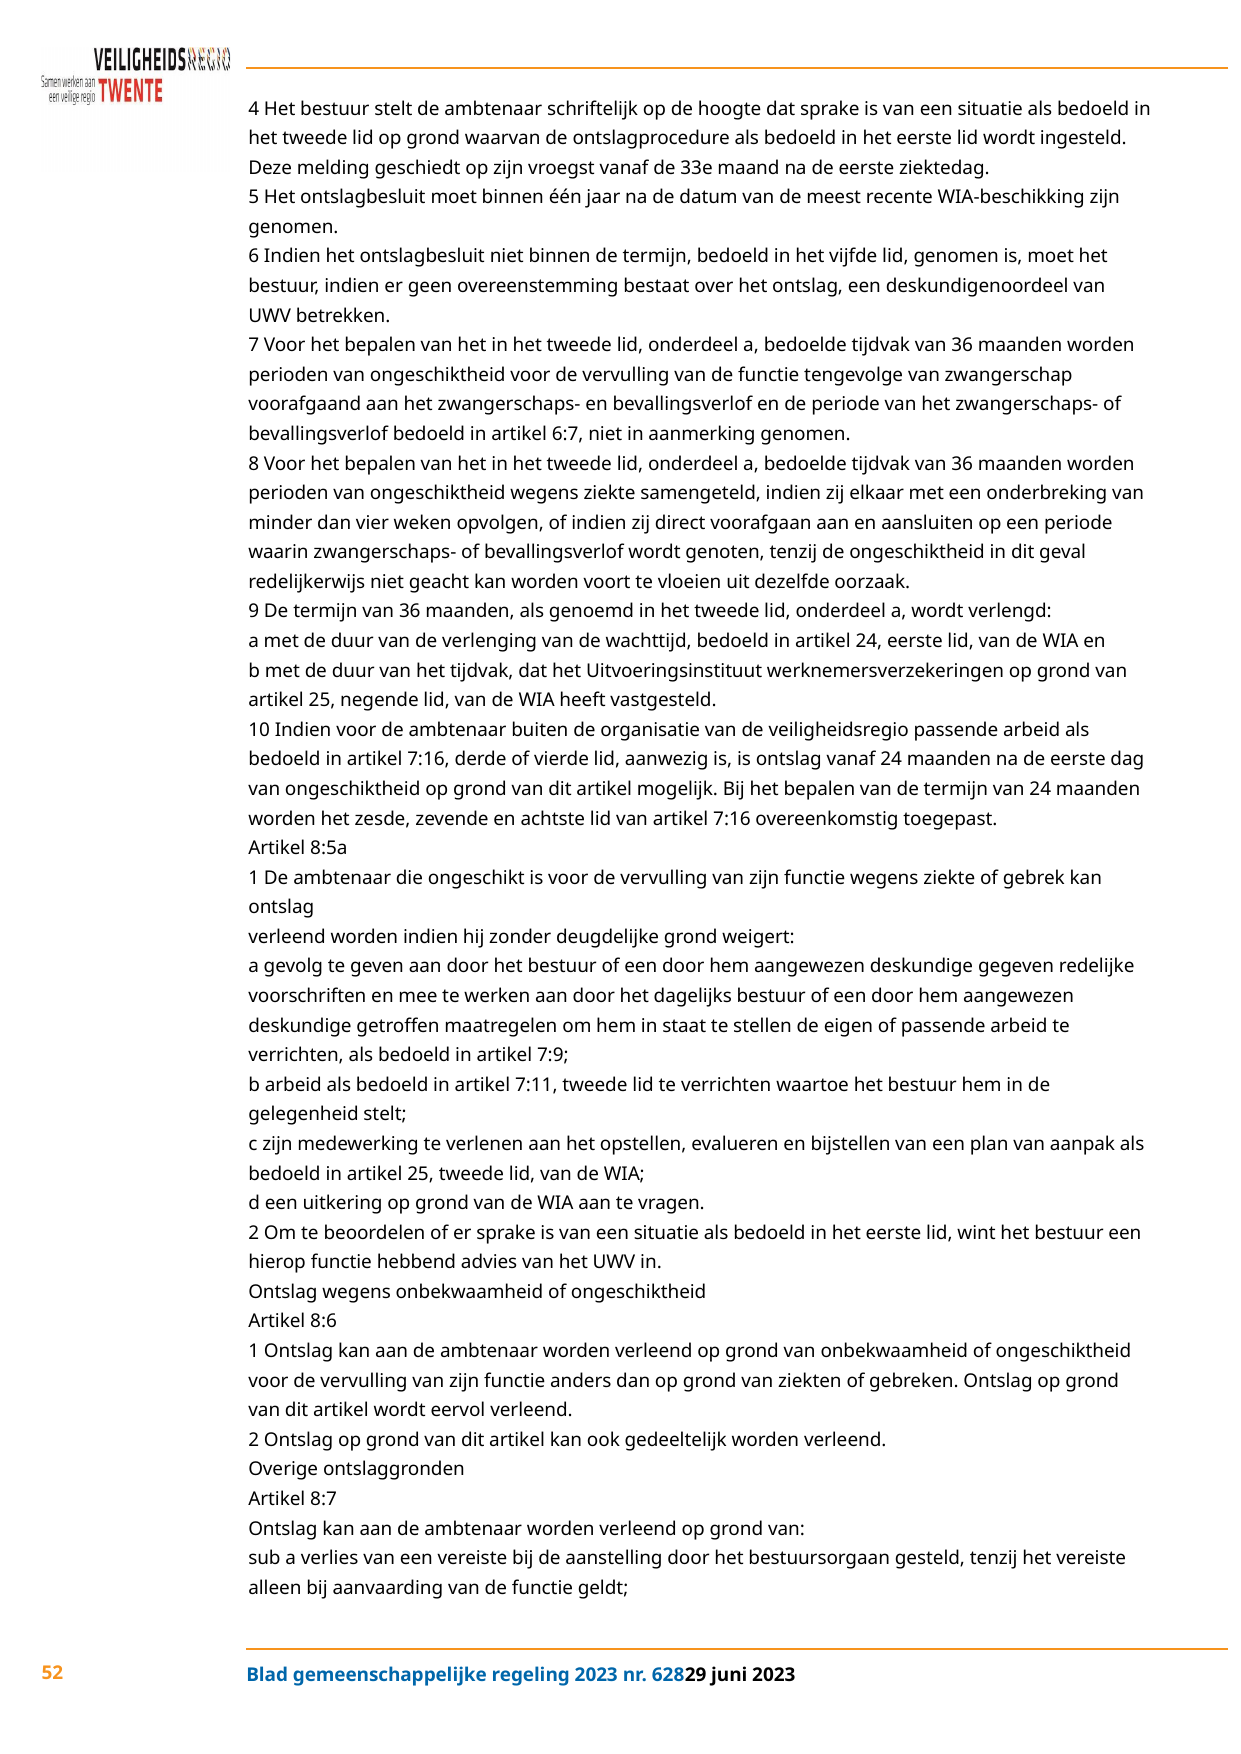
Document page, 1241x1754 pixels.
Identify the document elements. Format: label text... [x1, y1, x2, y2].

text 7 Voor het bepalen van het in het tweede lid, onderdeel a, bedoelde tijdvak van 36 maanden worden perioden van ongeschiktheid voor de vervulling van de functie tengevolge van zwangerschap voorafgaand aan het zwangerschaps- en bevallingsverlof en de periode van het zwangerschaps- of bevallingsverlof bedoeld in artikel 6:7, niet in aanmerking genomen. [248, 331, 1152, 446]
text 1 De ambtenaar die ongeschikt is voor de vervulling van zijn functie wegens ziekte of gebrek kan ontslag [248, 864, 1152, 919]
text Ontslag kan aan de ambtenaar worden verleend op grond van: [248, 1515, 1152, 1541]
text 6 Indien het ontslagbesluit niet binnen de termijn, bedoeld in het vijfde lid, genomen is, moet het bestuur, indien er geen overeenstemming bestaat over het ontslag, een deskundigenoordeel van UWV betrekken. [248, 243, 1152, 328]
text b arbeid als bedoeld in artikel 7:11, tweede lid te verrichten waartoe het bestuur hem in de gelegenheid stelt; [248, 1071, 1152, 1126]
text Ontslag wegens onbekwaamheid of ongeschiktheid [248, 1278, 1152, 1304]
text 2 Om te beoordelen of er sprake is van een situatie als bedoeld in het eerste lid, wint het bestuur een hierop functie hebbend advies van het UWV in. [248, 1219, 1152, 1274]
text 9 De termijn van 36 maanden, als genoemd in het tweede lid, onderdeel a, wordt verlengd: [248, 598, 1152, 623]
text sub a verlies van een vereiste bij de aanstelling door het bestuursorgaan gesteld, tenzij het vereiste alleen bij aanvaarding van de functie geldt; [248, 1544, 1152, 1600]
text c zijn medewerking te verlenen aan het opstellen, evalueren en bijstellen van een plan van aanpak als bedoeld in artikel 25, tweede lid, van de WIA; [248, 1130, 1152, 1186]
text 4 Het bestuur stelt de ambtenaar schriftelijk op de hoogte dat sprake is van een situatie als bedoeld in het tweede lid op grond waarvan de ontslagprocedure als bedoeld in het eerste lid wordt ingesteld. Deze melding geschiedt op zijn vroegst vanaf de 33e maand na de eerste ziektedag. [248, 95, 1152, 180]
text 2 Ontslag op grond van dit artikel kan ook gedeeltelijk worden verleend. [248, 1426, 1152, 1452]
text 8 Voor het bepalen van het in het tweede lid, onderdeel a, bedoelde tijdvak van 36 maanden worden perioden van ongeschiktheid wegens ziekte samengeteld, indien zij elkaar met een onderbreking van minder dan vier weken opvolgen, of indien zij direct voorafgaan aan en aansluiten op een periode waarin zwangerschaps- of bevallingsverlof wordt genoten, tenzij de ongeschiktheid in dit geval redelijkerwijs niet geacht kan worden voort te vloeien uit dezelfde oorzaak. [248, 450, 1152, 594]
text Overige ontslaggronden [248, 1456, 1152, 1481]
text Artikel 8:6 [248, 1308, 1152, 1333]
text Artikel 8:7 [248, 1485, 1152, 1511]
text 5 Het ontslagbesluit moet binnen één jaar na de datum van de meest recente WIA-beschikking zijn genomen. [248, 183, 1152, 239]
text a met de duur van de verlenging van de wachttijd, bedoeld in artikel 24, eerste lid, van de WIA en [248, 627, 1152, 653]
text 10 Indien voor de ambtenaar buiten de organisatie van de veiligheidsregio passende arbeid als bedoeld in artikel 7:16, derde of vierde lid, aanwezig is, is ontslag vanaf 24 maanden na de eerste dag van ongeschiktheid op grond van dit artikel mogelijk. Bij het bepalen van de termijn van 24 maanden worden het zesde, zevende en achtste lid van artikel 7:16 overeenkomstig toegepast. [248, 716, 1152, 831]
picture [41, 47, 231, 172]
text a gevolg te geven aan door het bestuur of een door hem aangewezen deskundige gegeven redelijke voorschriften en mee te werken aan door het dagelijks bestuur of een door hem aangewezen deskundige getroffen maatregelen om hem in staat te stellen de eigen of passende arbeid te verrichten, als bedoeld in artikel 7:9; [248, 953, 1152, 1067]
text b met de duur van het tijdvak, dat het Uitvoeringsinstituut werknemersverzekeringen op grond van artikel 25, negende lid, van de WIA heeft vastgesteld. [248, 657, 1152, 712]
text d een uitkering op grond van de WIA aan te vragen. [248, 1189, 1152, 1215]
text 1 Ontslag kan aan de ambtenaar worden verleend op grond van onbekwaamheid of ongeschiktheid voor de vervulling van zijn functie anders dan op grond van ziekten of gebreken. Ontslag op grond van dit artikel wordt eervol verleend. [248, 1337, 1152, 1422]
text Artikel 8:5a [248, 834, 1152, 860]
text verleend worden indien hij zonder deugdelijke grond weigert: [248, 923, 1152, 949]
